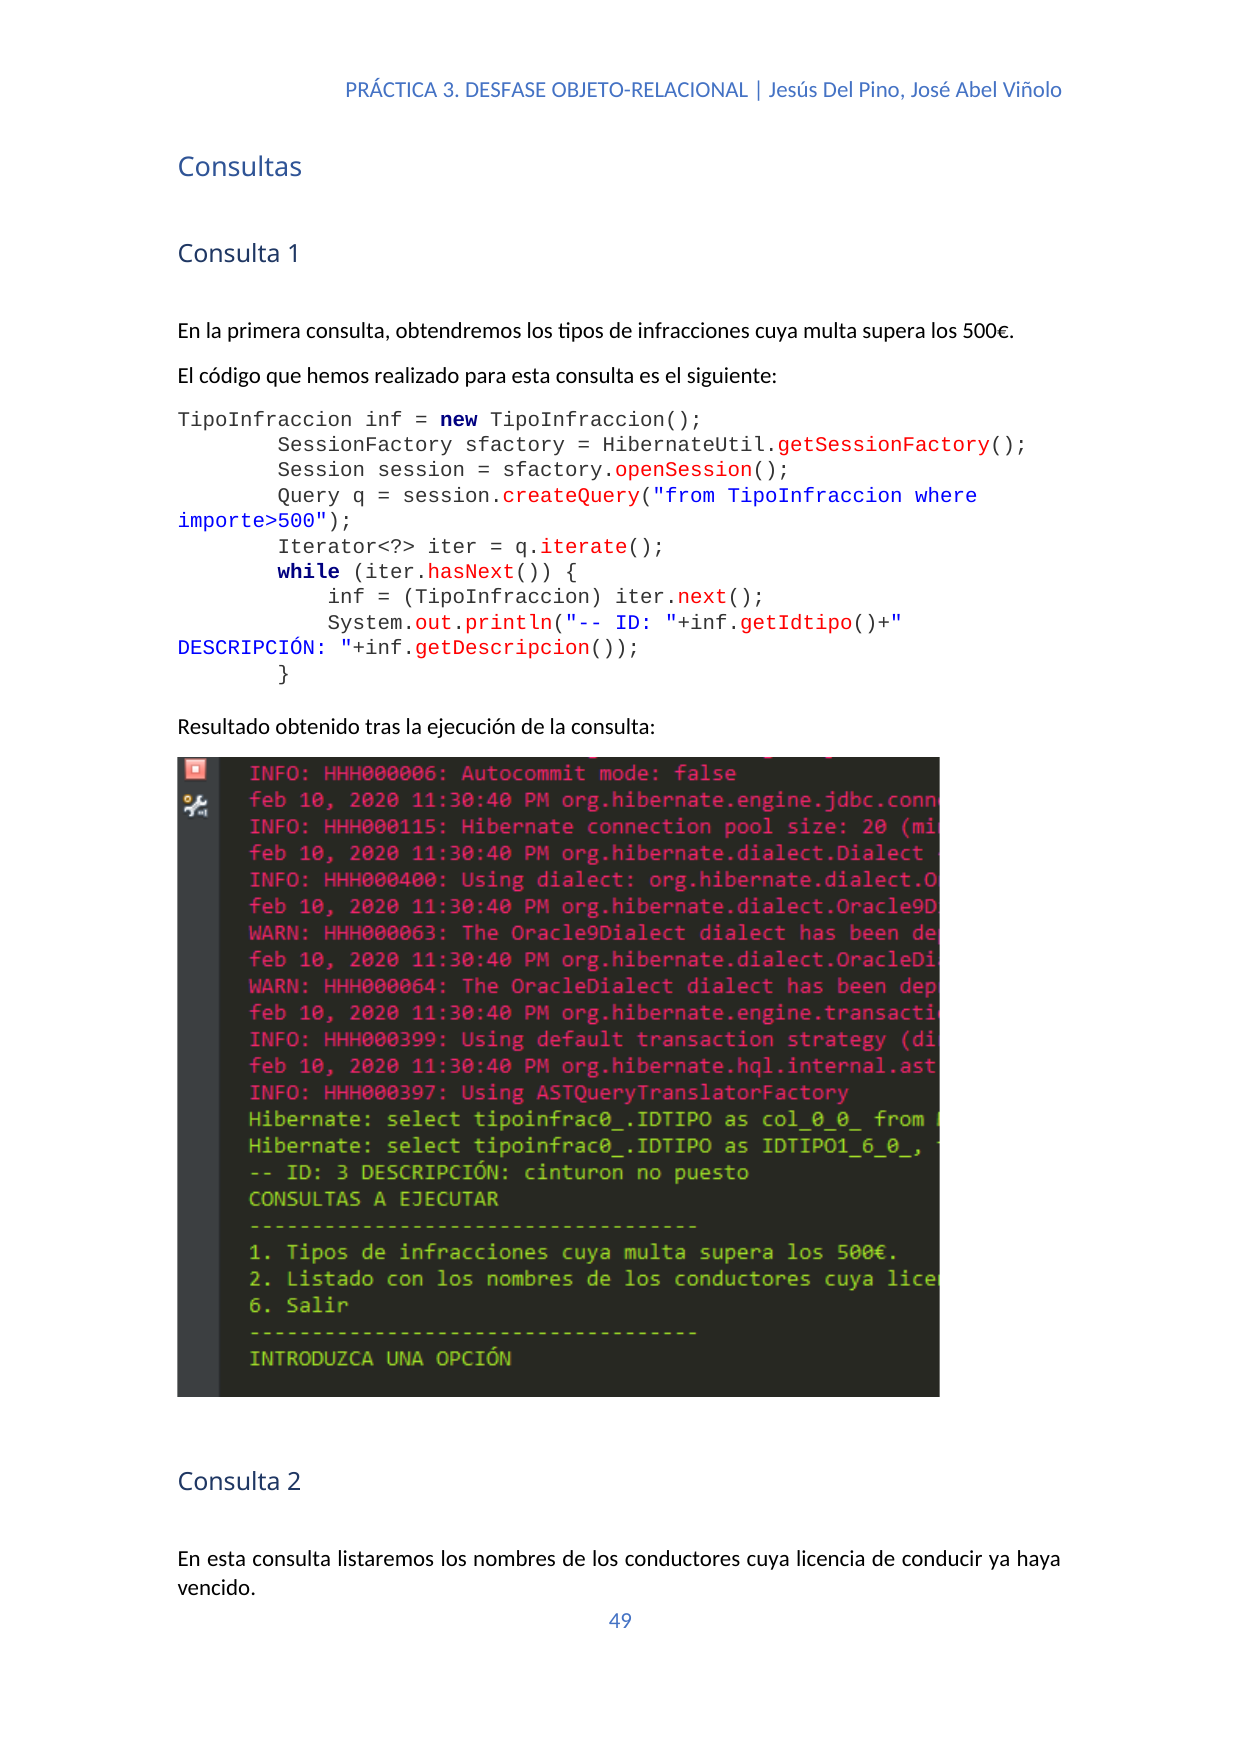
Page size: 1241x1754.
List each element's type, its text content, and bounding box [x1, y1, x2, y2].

subtitle Consultas [177, 148, 1063, 184]
text inf = (TipoInfraccion) iter.next(); [177, 585, 1063, 610]
text System.out.println("-- ID: "+inf.getIdtipo()+" DESCRIPCIÓN: "+inf.getDescripcion()); [177, 610, 1063, 661]
text } [177, 661, 1063, 686]
text TipoInfraccion inf = new TipoInfraccion(); [177, 407, 1063, 432]
text SessionFactory sfactory = HibernateUtil.getSessionFactory(); [177, 432, 1063, 458]
text Query q = session.createQuery("from TipoInfraccion where importe>500"); [177, 483, 1063, 534]
subtitle Consulta 2 [177, 1463, 1063, 1498]
text Resultado obtenido tras la ejecución de la consulta: [177, 712, 1063, 740]
text En esta consulta listaremos los nombres de los conductores cuya licencia de conducir ya haya vencido. [177, 1544, 1063, 1601]
text while (iter.hasNext()) { [177, 559, 1063, 585]
text El código que hemos realizado para esta consulta es el siguiente: [177, 361, 1063, 389]
text En la primera consulta, obtendremos los tipos de infracciones cuya multa supera los 500€. [177, 316, 1063, 344]
text Iterator<?> iter = q.iterate(); [177, 534, 1063, 559]
text Session session = sfactory.openSession(); [177, 458, 1063, 483]
subtitle Consulta 1 [177, 235, 1063, 269]
